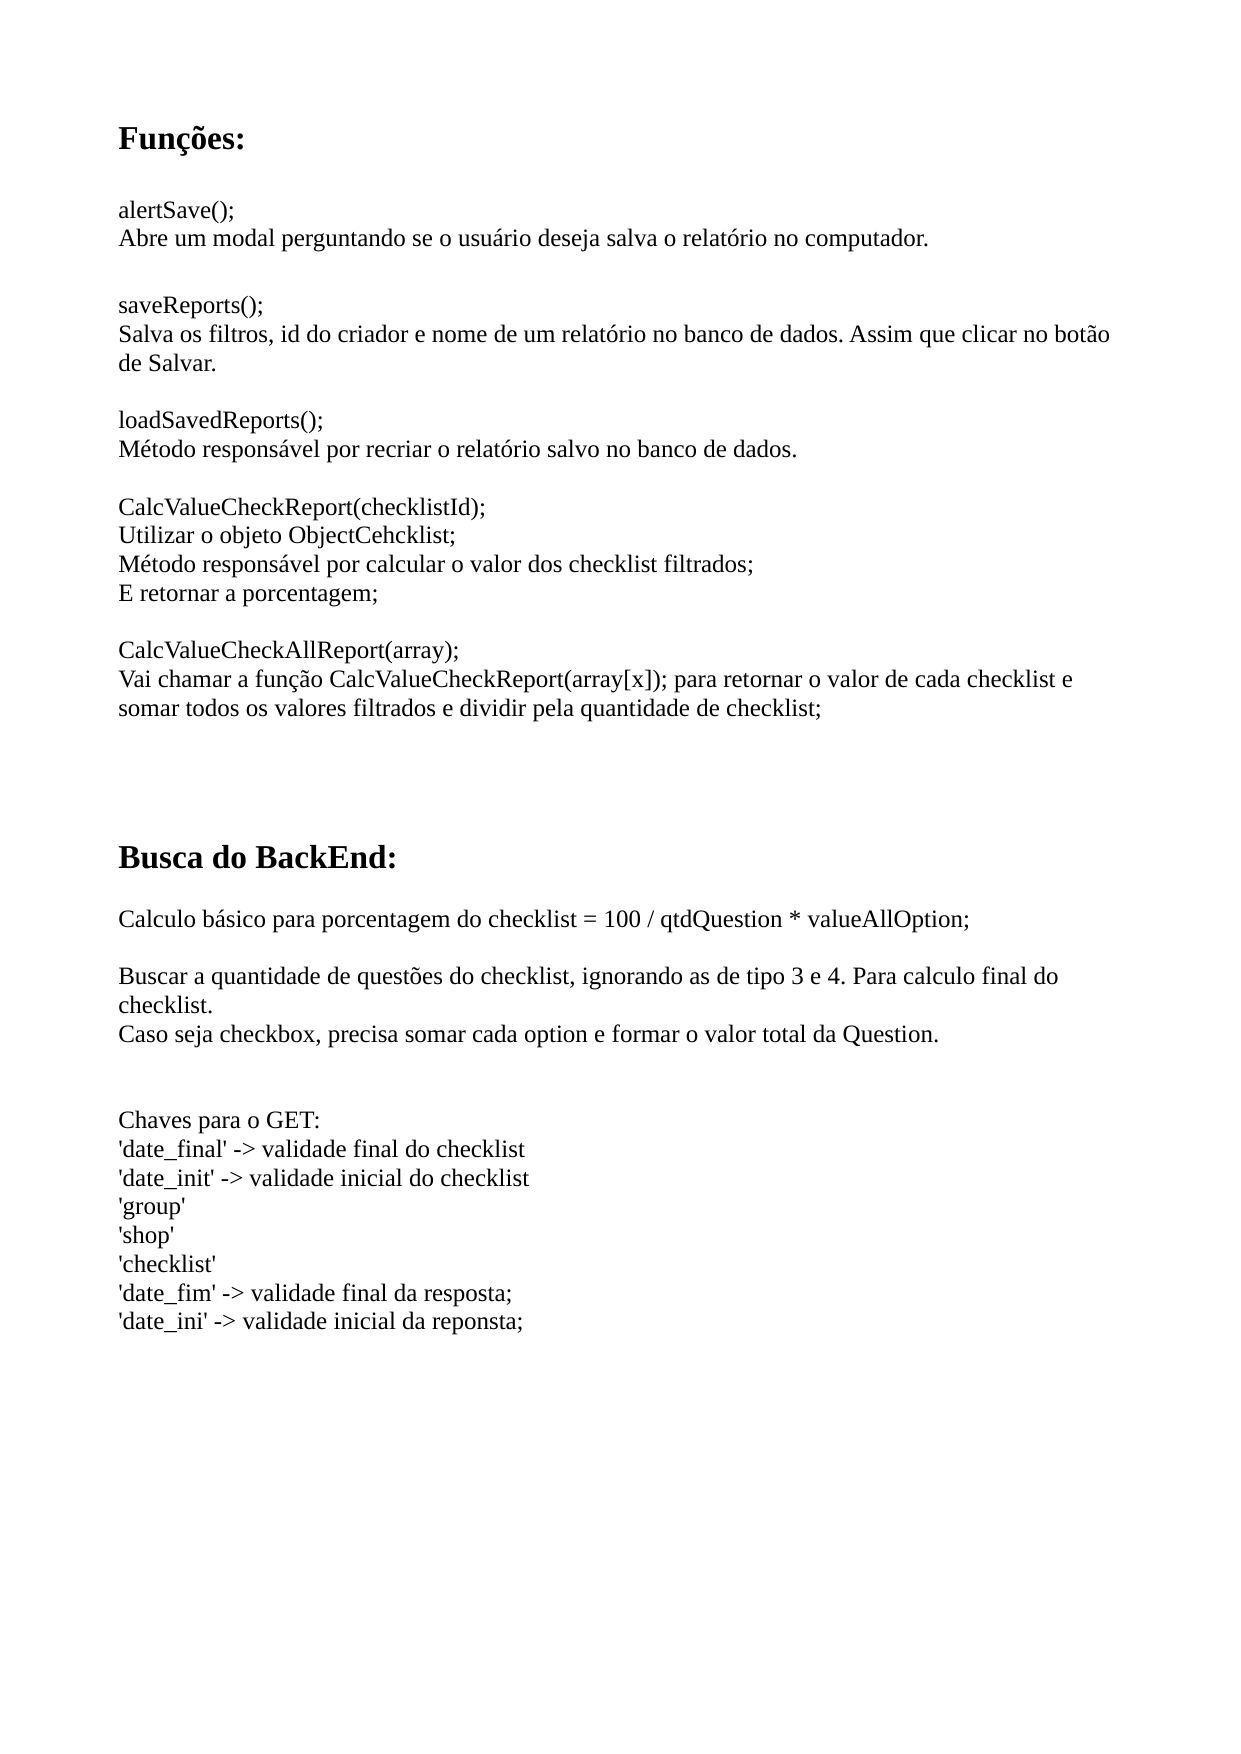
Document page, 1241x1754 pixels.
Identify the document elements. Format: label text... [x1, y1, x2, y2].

text 'checklist' [118, 1249, 1122, 1278]
text Funções: [118, 118, 1122, 156]
text 'date_fim' -> validade final da resposta; [118, 1278, 1122, 1306]
text 'date_ini' -> validade inicial da reponsta; [118, 1306, 1122, 1335]
text Buscar a quantidade de questões do checklist, ignorando as de tipo 3 e 4. Para calculo final do checklist. [118, 961, 1122, 1019]
text 'date_init' -> validade inicial do checklist [118, 1163, 1122, 1191]
text 'group' [118, 1191, 1122, 1220]
text Caso seja checkbox, precisa somar cada option e formar o valor total da Question. [118, 1019, 1122, 1048]
text Salva os filtros, id do criador e nome de um relatório no banco de dados. Assim que clicar no botão de Salvar. [118, 319, 1122, 377]
text Calculo básico para porcentagem do checklist = 100 / qtdQuestion * valueAllOption; [118, 904, 1122, 933]
text Vai chamar a função CalcValueCheckReport(array[x]); para retornar o valor de cada checklist e somar todos os valores filtrados e dividir pela quantidade de checklist; [118, 664, 1122, 722]
text Método responsável por calcular o valor dos checklist filtrados; [118, 549, 1122, 578]
text E retornar a porcentagem; [118, 578, 1122, 607]
text Busca do BackEnd: [118, 837, 1122, 875]
text CalcValueCheckAllReport(array); [118, 636, 1122, 664]
text 'date_final' -> validade final do checklist [118, 1134, 1122, 1163]
text CalcValueCheckReport(checklistId); [118, 492, 1122, 521]
text Utilizar o objeto ObjectCehcklist; [118, 521, 1122, 549]
text loadSavedReports(); [118, 406, 1122, 434]
text saveReports(); [118, 291, 1122, 319]
text Abre um modal perguntando se o usuário deseja salva o relatório no computador. [118, 223, 1122, 252]
text Chaves para o GET: [118, 1105, 1122, 1134]
text Método responsável por recriar o relatório salvo no banco de dados. [118, 434, 1122, 463]
text 'shop' [118, 1220, 1122, 1249]
text alertSave(); [118, 195, 1122, 223]
